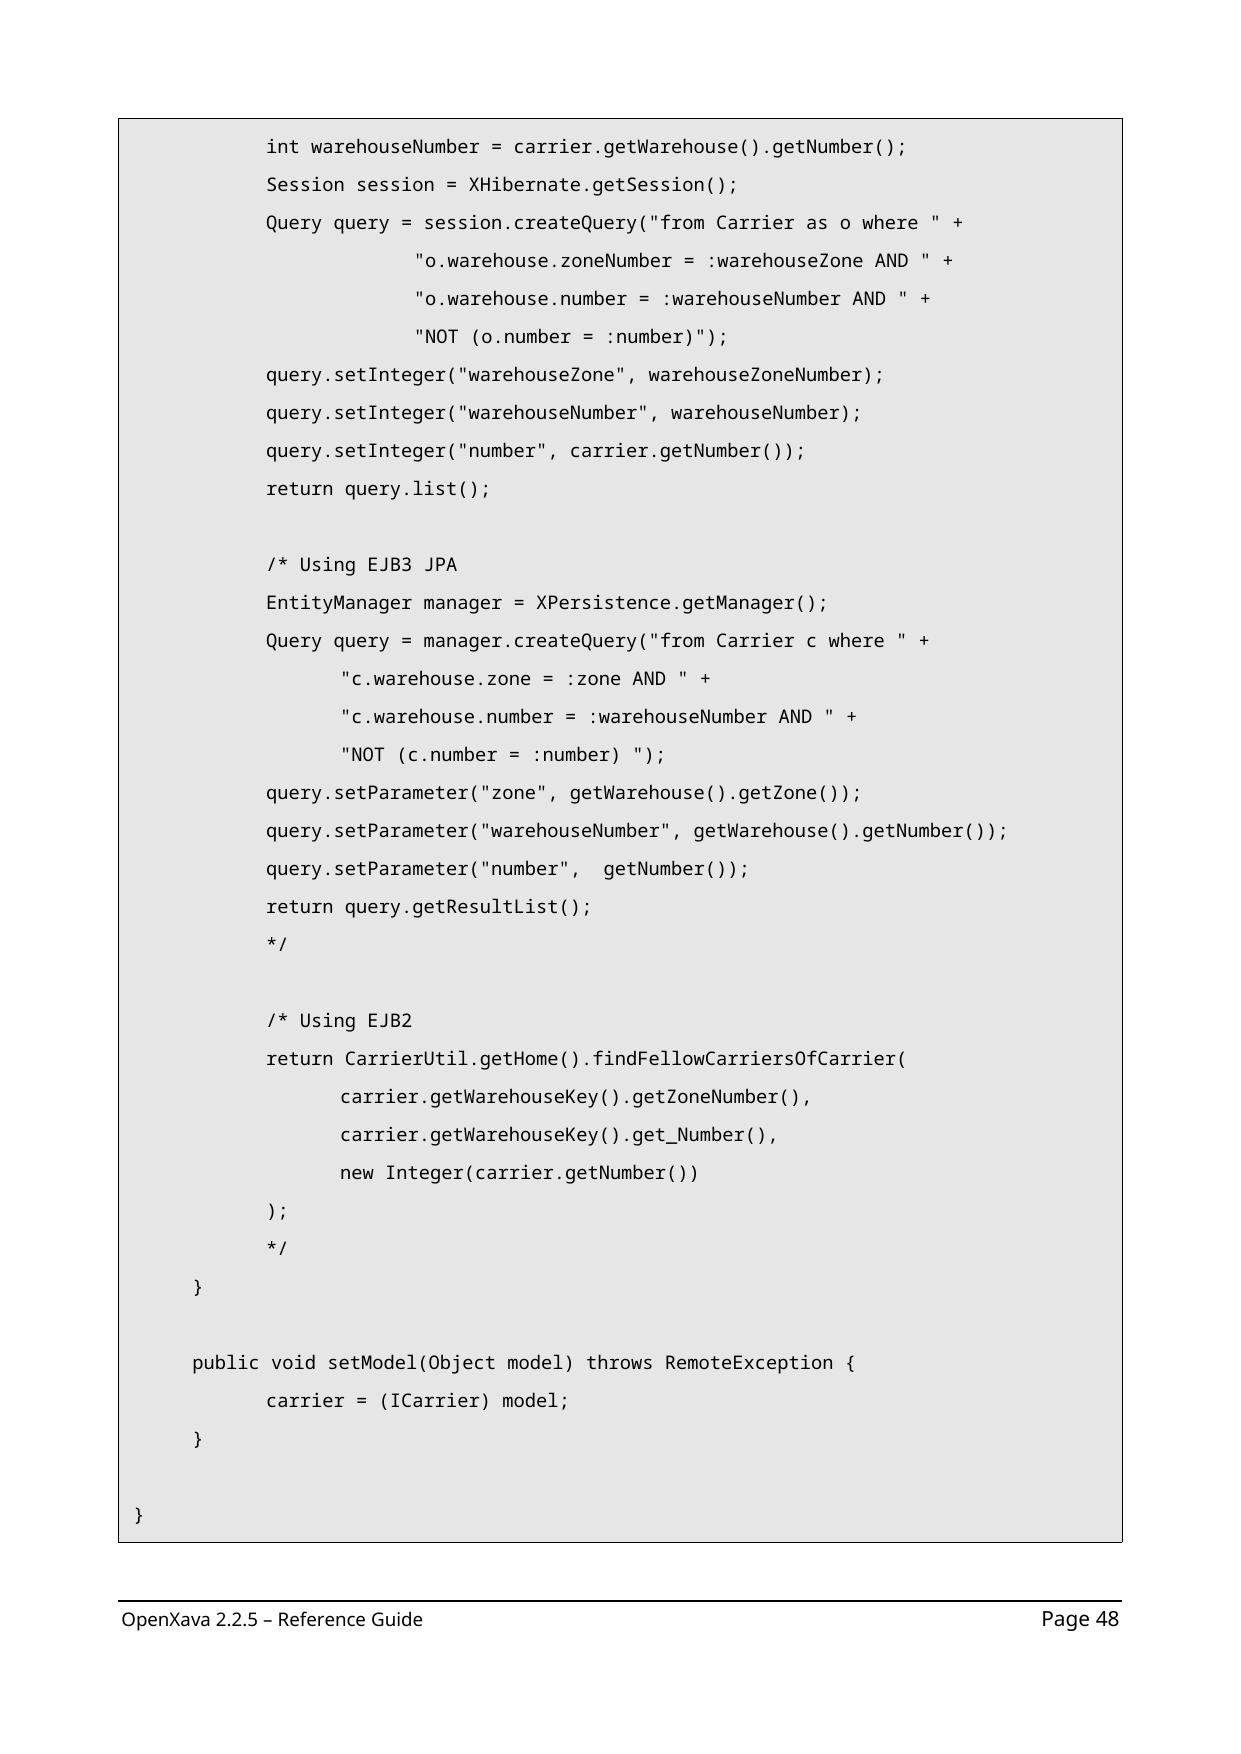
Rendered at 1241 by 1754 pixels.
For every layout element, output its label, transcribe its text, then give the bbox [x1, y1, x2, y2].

text carrier = (ICarrier) model; [119, 1373, 1122, 1411]
text return query.list(); [119, 460, 1122, 498]
text query.setInteger("warehouseNumber", warehouseNumber); [119, 384, 1122, 422]
text */ [119, 1221, 1122, 1259]
text query.setInteger("warehouseZone", warehouseZoneNumber); [119, 346, 1122, 384]
text "c.warehouse.zone = :zone AND " + [119, 650, 1122, 688]
text EntityManager manager = XPersistence.getManager(); [119, 574, 1122, 612]
text /* Using EJB2 [119, 993, 1122, 1031]
text "NOT (c.number = :number) "); [119, 726, 1122, 764]
text public void setModel(Object model) throws RemoteException { [119, 1335, 1122, 1373]
text return query.getResultList(); [119, 878, 1122, 917]
text } [119, 1487, 1122, 1542]
text "NOT (o.number = :number)"); [119, 308, 1122, 346]
text return CarrierUtil.getHome().findFellowCarriersOfCarrier( [119, 1031, 1122, 1069]
text */ [119, 917, 1122, 954]
text query.setInteger("number", carrier.getNumber()); [119, 422, 1122, 460]
text Query query = manager.createQuery("from Carrier c where " + [119, 612, 1122, 650]
text } [119, 1259, 1122, 1297]
text Query query = session.createQuery("from Carrier as o where " + [119, 194, 1122, 232]
text carrier.getWarehouseKey().getZoneNumber(), [119, 1069, 1122, 1107]
text query.setParameter("warehouseNumber", getWarehouse().getNumber()); [119, 802, 1122, 841]
text new Integer(carrier.getNumber()) [119, 1145, 1122, 1183]
text "o.warehouse.zoneNumber = :warehouseZone AND " + [119, 232, 1122, 270]
text /* Using EJB3 JPA [119, 536, 1122, 574]
text Session session = XHibernate.getSession(); [119, 156, 1122, 194]
text int warehouseNumber = carrier.getWarehouse().getNumber(); [119, 119, 1122, 156]
text } [119, 1411, 1122, 1449]
text query.setParameter("number", getNumber()); [119, 841, 1122, 878]
text "c.warehouse.number = :warehouseNumber AND " + [119, 688, 1122, 726]
text query.setParameter("zone", getWarehouse().getZone()); [119, 764, 1122, 802]
text carrier.getWarehouseKey().get_Number(), [119, 1107, 1122, 1145]
text ); [119, 1183, 1122, 1221]
text "o.warehouse.number = :warehouseNumber AND " + [119, 270, 1122, 308]
